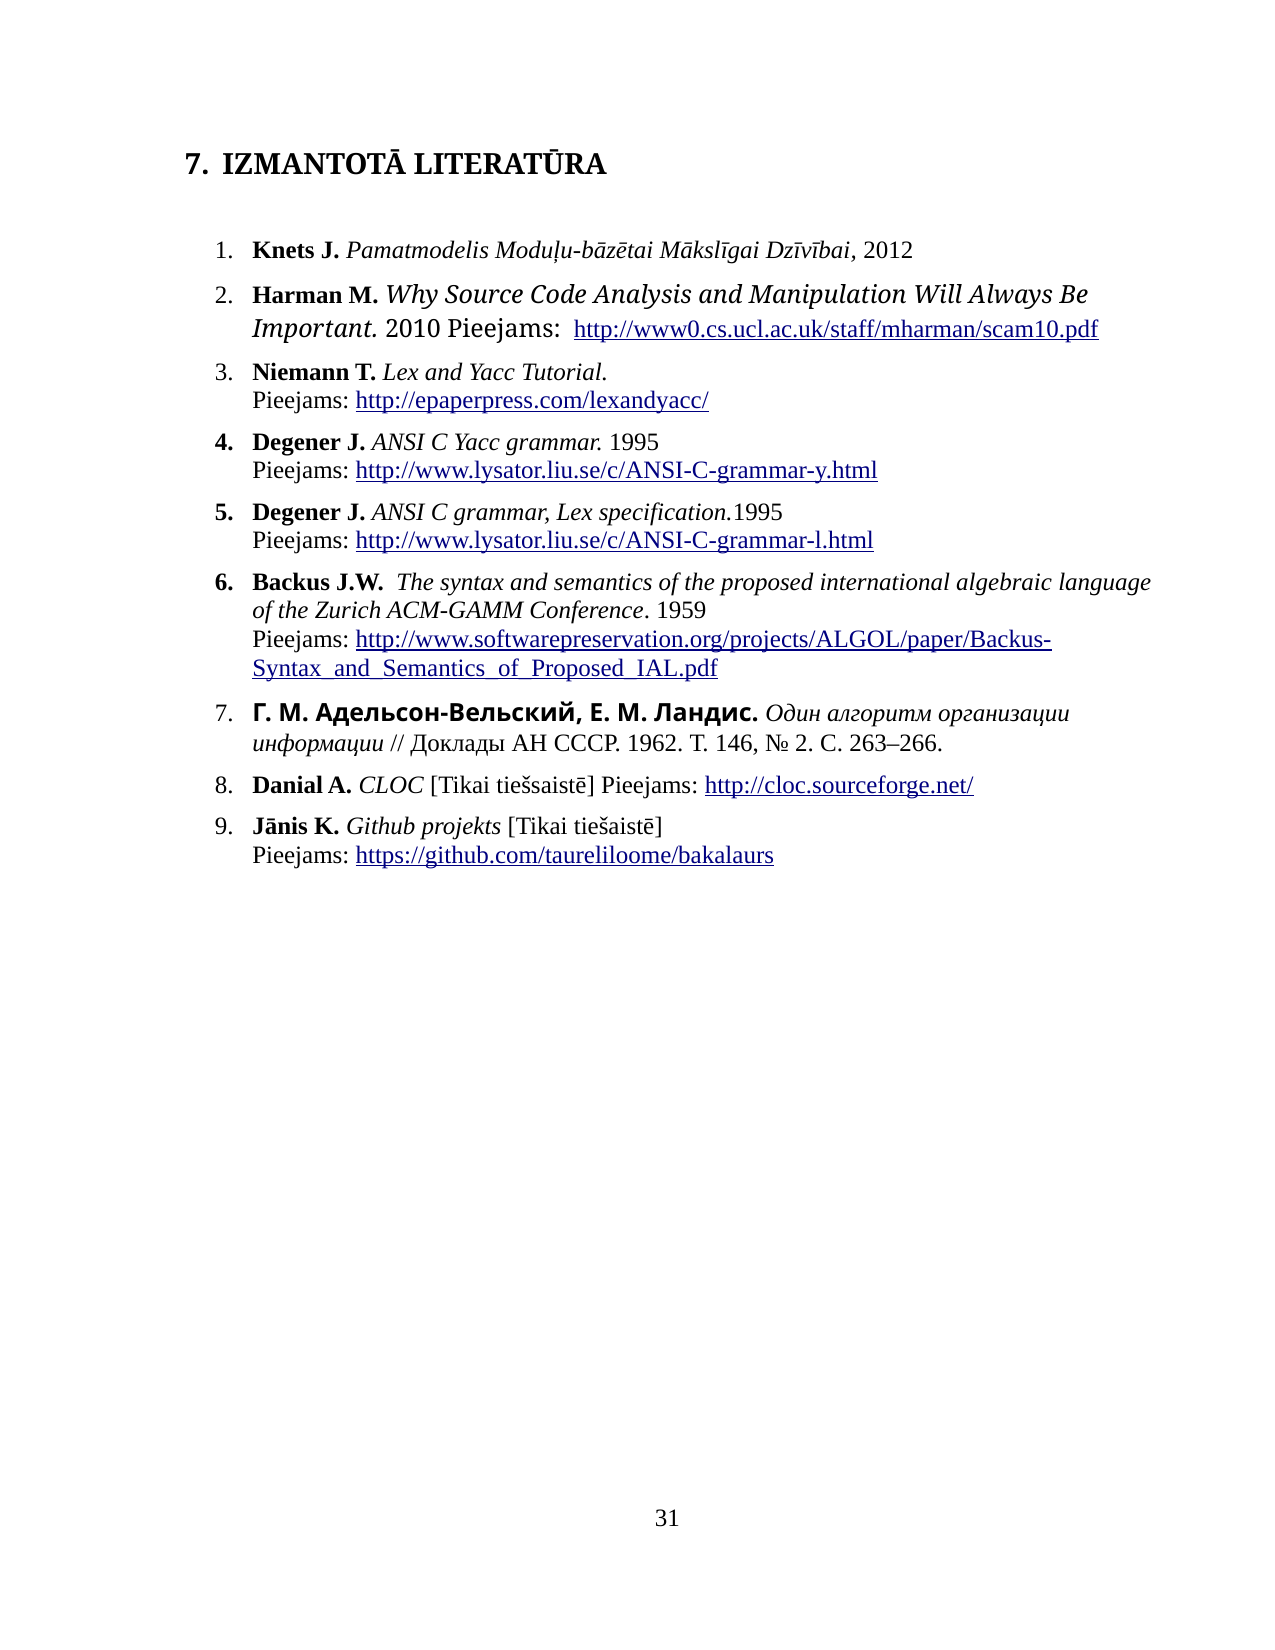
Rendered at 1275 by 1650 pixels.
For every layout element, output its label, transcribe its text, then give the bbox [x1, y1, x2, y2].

list Danial A. CLOC [Tikai tiešsaistē] Pieejams: http://cloc.sourceforge.net/ [214, 770, 1157, 798]
list Jānis K. Github projekts [Tikai tiešaistē] Pieejams: https://github.com/taureliloome/bakalaurs [214, 811, 1157, 868]
list Degener J. ANSI C Yacc grammar. 1995 Pieejams: http://www.lysator.liu.se/c/ANSI-C-grammar-y.html [214, 427, 1157, 484]
list Niemann T. Lex and Yacc Tutorial. Pieejams: http://epaperpress.com/lexandyacc/ [214, 357, 1157, 414]
list Г. М. Адельсон-Вельский, Е. М. Ландис. Один алгоритм организации информации // Доклады АН СССР. 1962. Т. 146, № 2. C. 263–266. [214, 694, 1157, 757]
list Harman M. Why Source Code Analysis and Manipulation Will Always Be Important. 2010 Pieejams: http://www0.cs.ucl.ac.uk/staff/mharman/scam10.pdf [214, 276, 1157, 344]
list Degener J. ANSI C grammar, Lex specification.1995 Pieejams: http://www.lysator.liu.se/c/ANSI-C-grammar-l.html [214, 497, 1157, 554]
list Backus J.W. The syntax and semantics of the proposed international algebraic language of the Zurich ACM-GAMM Conference. 1959 Pieejams: http://www.softwarepreservation.org/projects/ALGOL/paper/Backus-Syntax_and_Semantics_of_Proposed_IAL.pdf [214, 567, 1157, 682]
list Knets J. Pamatmodelis Moduļu-bāzētai Mākslīgai Dzīvībai, 2012 [214, 235, 1157, 264]
subtitle Izmantotā literatūra [177, 143, 1157, 183]
